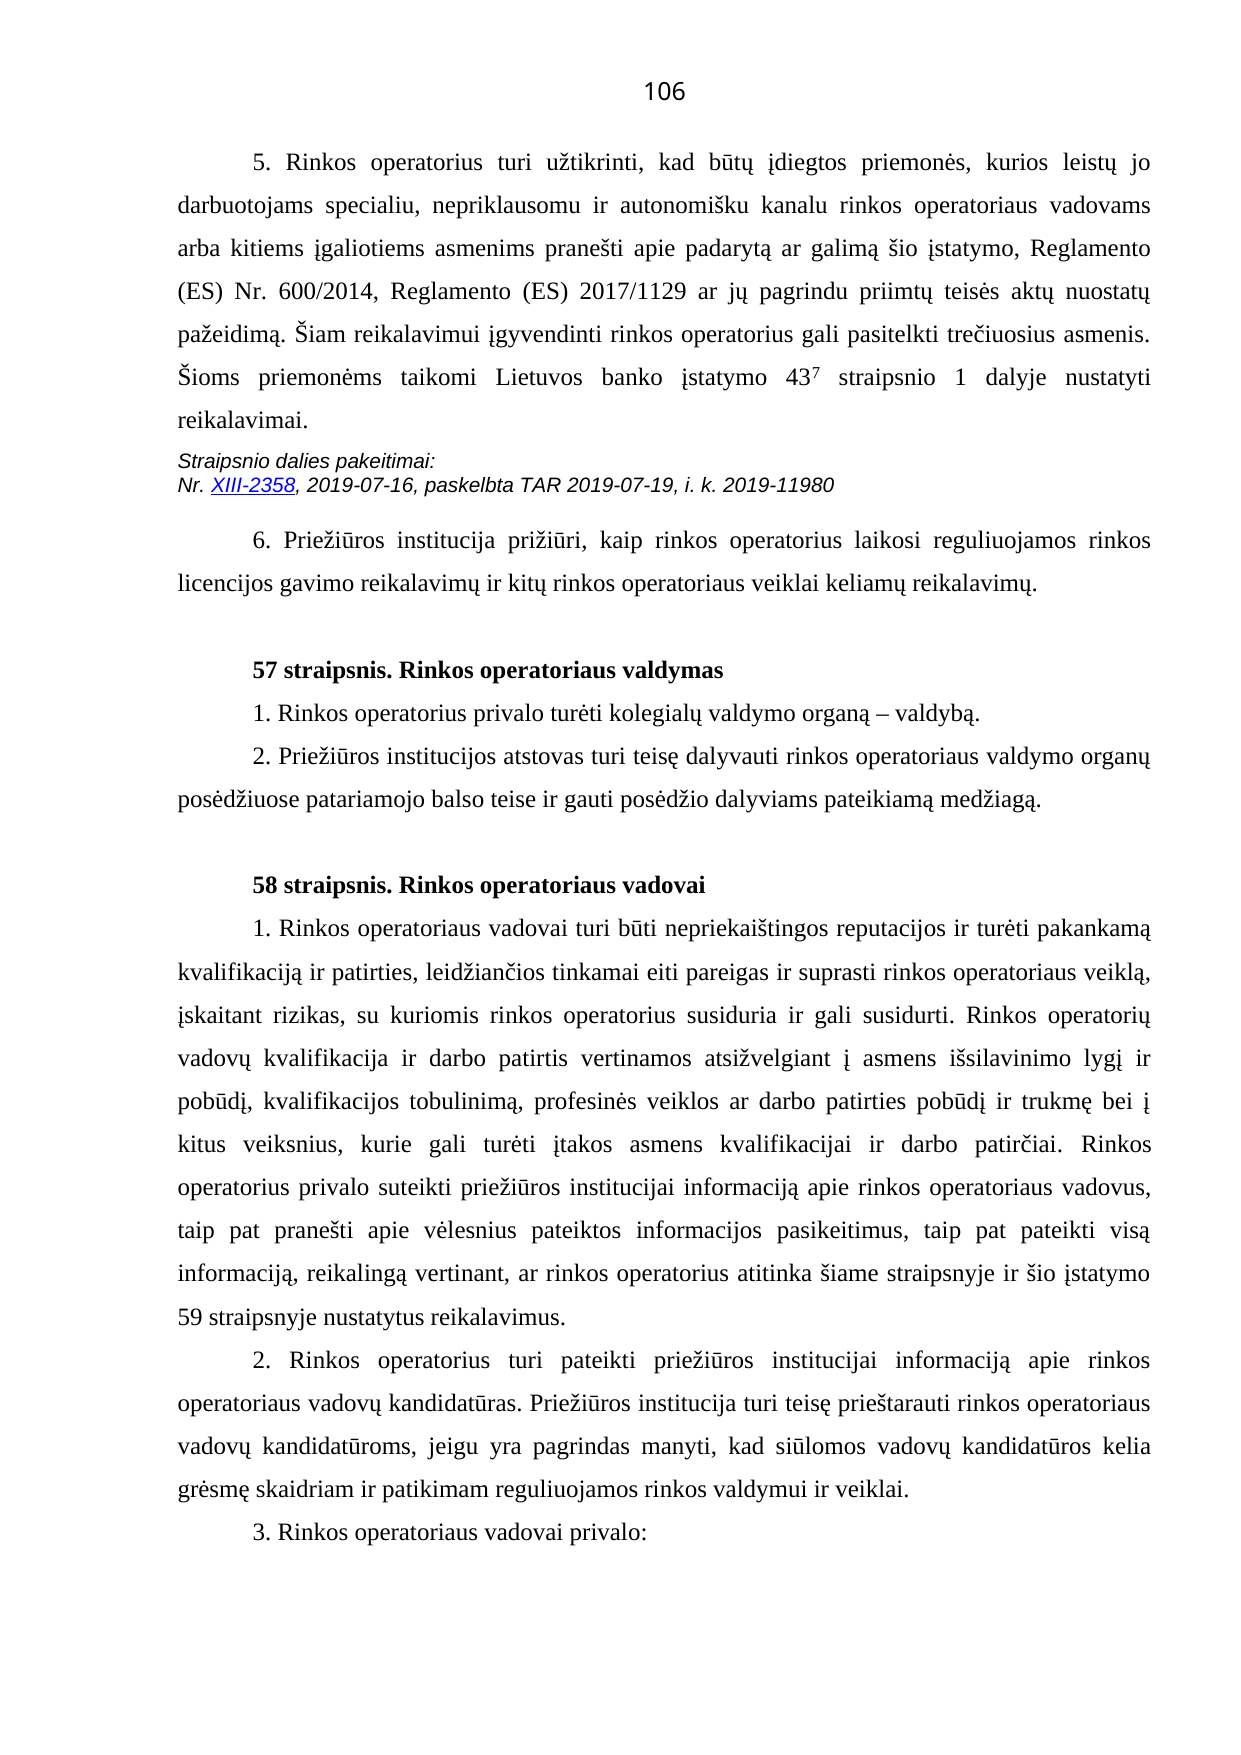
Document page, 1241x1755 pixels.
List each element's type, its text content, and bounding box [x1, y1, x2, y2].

text 57 straipsnis. Rinkos operatoriaus valdymas [177, 655, 1152, 683]
text 2. Priežiūros institucijos atstovas turi teisę dalyvauti rinkos operatoriaus valdymo organų posėdžiuose patariamojo balso teise ir gauti posėdžio dalyviams pateikiamą medžiagą. [177, 741, 1152, 813]
text 2. Rinkos operatorius turi pateikti priežiūros institucijai informaciją apie rinkos operatoriaus vadovų kandidatūras. Priežiūros institucija turi teisę prieštarauti rinkos operatoriaus vadovų kandidatūroms, jeigu yra pagrindas manyti, kad siūlomos vadovų kandidatūros kelia grėsmę skaidriam ir patikimam reguliuojamos rinkos valdymui ir veiklai. [177, 1345, 1152, 1503]
text 1. Rinkos operatorius privalo turėti kolegialų valdymo organą – valdybą. [177, 698, 1152, 727]
text 1. Rinkos operatoriaus vadovai turi būti nepriekaištingos reputacijos ir turėti pakankamą kvalifikaciją ir patirties, leidžiančios tinkamai eiti pareigas ir suprasti rinkos operatoriaus veiklą, įskaitant rizikas, su kuriomis rinkos operatorius susiduria ir gali susidurti. Rinkos operatorių vadovų kvalifikacija ir darbo patirtis vertinamos atsižvelgiant į asmens išsilavinimo lygį ir pobūdį, kvalifikacijos tobulinimą, profesinės veiklos ar darbo patirties pobūdį ir trukmę bei į kitus veiksnius, kurie gali turėti įtakos asmens kvalifikacijai ir darbo patirčiai. Rinkos operatorius privalo suteikti priežiūros institucijai informaciją apie rinkos operatoriaus vadovus, taip pat pranešti apie vėlesnius pateiktos informacijos pasikeitimus, taip pat pateikti visą informaciją, reikalingą vertinant, ar rinkos operatorius atitinka šiame straipsnyje ir šio įstatymo 59 straipsnyje nustatytus reikalavimus. [177, 913, 1152, 1330]
text 58 straipsnis. Rinkos operatoriaus vadovai [177, 870, 1152, 899]
text Nr. XIII-2358, 2019-07-16, paskelbta TAR 2019-07-19, i. k. 2019-11980 [177, 473, 1152, 497]
text 6. Priežiūros institucija prižiūri, kaip rinkos operatorius laikosi reguliuojamos rinkos licencijos gavimo reikalavimų ir kitų rinkos operatoriaus veiklai keliamų reikalavimų. [177, 525, 1152, 597]
text Straipsnio dalies pakeitimai: [177, 449, 1152, 473]
text 3. Rinkos operatoriaus vadovai privalo: [177, 1517, 1152, 1546]
text 5. Rinkos operatorius turi užtikrinti, kad būtų įdiegtos priemonės, kurios leistų jo darbuotojams specialiu, nepriklausomu ir autonomišku kanalu rinkos operatoriaus vadovams arba kitiems įgaliotiems asmenims pranešti apie padarytą ar galimą šio įstatymo, Reglamento (ES) Nr. 600/2014, Reglamento (ES) 2017/1129 ar jų pagrindu priimtų teisės aktų nuostatų pažeidimą. Šiam reikalavimui įgyvendinti rinkos operatorius gali pasitelkti trečiuosius asmenis. Šioms priemonėms taikomi Lietuvos banko įstatymo 437 straipsnio 1 dalyje nustatyti reikalavimai. [177, 147, 1152, 434]
